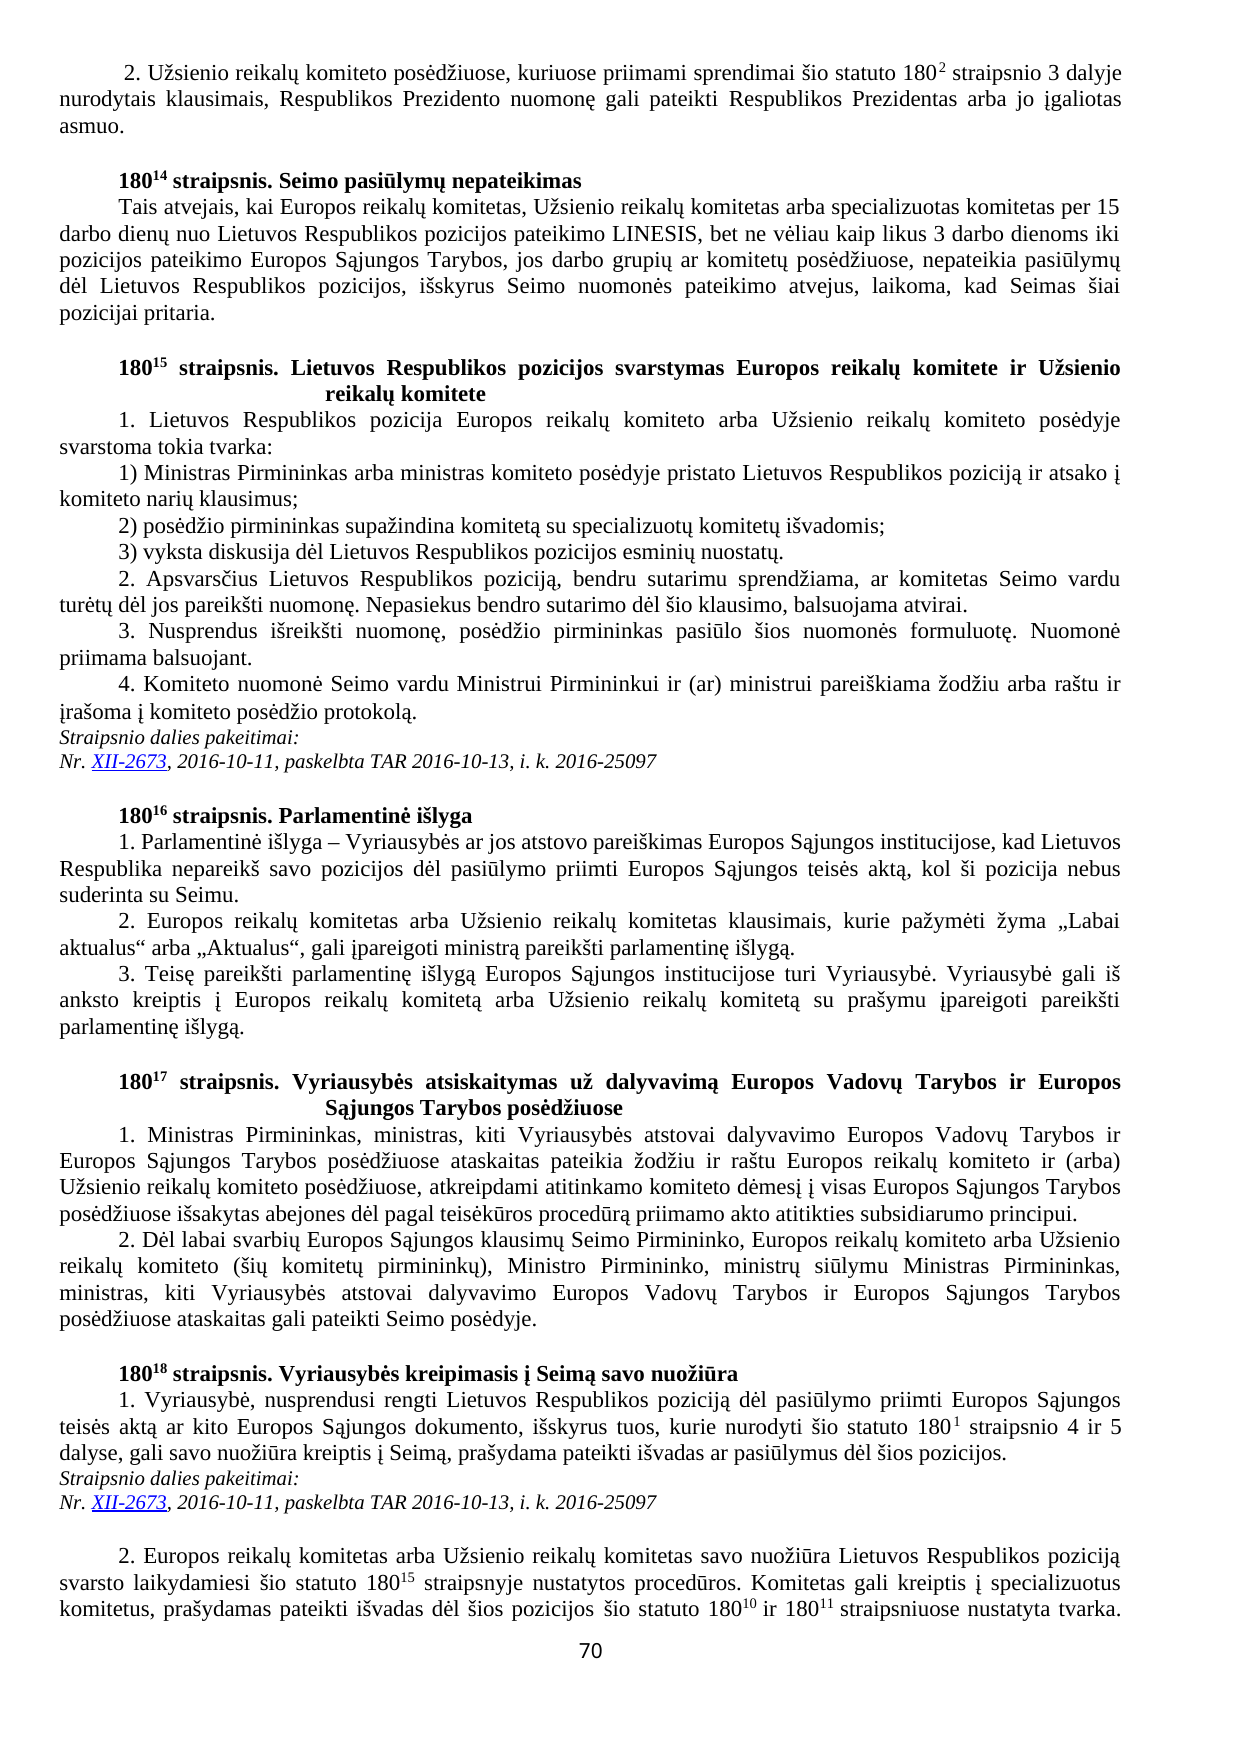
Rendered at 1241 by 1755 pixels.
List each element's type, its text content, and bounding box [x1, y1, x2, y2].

text 18015 straipsnis. Lietuvos Respublikos pozicijos svarstymas Europos reikalų komitete ir Užsienio reikalų komitete [118, 354, 1122, 406]
text Straipsnio dalies pakeitimai: [59, 725, 1122, 749]
text 3) vyksta diskusija dėl Lietuvos Respublikos pozicijos esminių nuostatų. [59, 538, 1122, 564]
text Tais atvejais, kai Europos reikalų komitetas, Užsienio reikalų komitetas arba specializuotas komitetas per 15 darbo dienų nuo Lietuvos Respublikos pozicijos pateikimo LINESIS, bet ne vėliau kaip likus 3 darbo dienoms iki pozicijos pateikimo Europos Sąjungos Tarybos, jos darbo grupių ar komitetų posėdžiuose, nepateikia pasiūlymų dėl Lietuvos Respublikos pozicijos, išskyrus Seimo nuomonės pateikimo atvejus, laikoma, kad Seimas šiai pozicijai pritaria. [59, 193, 1122, 325]
text Nr. XII-2673, 2016-10-11, paskelbta TAR 2016-10-13, i. k. 2016-25097 [59, 1490, 1122, 1514]
text 1. Lietuvos Respublikos pozicija Europos reikalų komiteto arba Užsienio reikalų komiteto posėdyje svarstoma tokia tvarka: [59, 406, 1122, 459]
text 2. Europos reikalų komitetas arba Užsienio reikalų komitetas savo nuožiūra Lietuvos Respublikos poziciją svarsto laikydamiesi šio statuto 18015 straipsnyje nustatytos procedūros. Komitetas gali kreiptis į specializuotus komitetus, prašydamas pateikti išvadas dėl šios pozicijos šio statuto 18010 ir 18011 straipsniuose nustatyta tvarka. [59, 1542, 1122, 1622]
text 3. Nusprendus išreikšti nuomonę, posėdžio pirmininkas pasiūlo šios nuomonės formuluotę. Nuomonė priimama balsuojant. [59, 617, 1122, 670]
text 2. Dėl labai svarbių Europos Sąjungos klausimų Seimo Pirmininko, Europos reikalų komiteto arba Užsienio reikalų komiteto (šių komitetų pirmininkų), Ministro Pirmininko, ministrų siūlymu Ministras Pirmininkas, ministras, kiti Vyriausybės atstovai dalyvavimo Europos Vadovų Tarybos ir Europos Sąjungos Tarybos posėdžiuose ataskaitas gali pateikti Seimo posėdyje. [59, 1226, 1122, 1331]
text 2. Užsienio reikalų komiteto posėdžiuose, kuriuose priimami sprendimai šio statuto 1802 straipsnio 3 dalyje nurodytais klausimais, Respublikos Prezidento nuomonę gali pateikti Respublikos Prezidentas arba jo įgaliotas asmuo. [59, 59, 1122, 138]
text 18017 straipsnis. Vyriausybės atsiskaitymas už dalyvavimą Europos Vadovų Tarybos ir Europos Sąjungos Tarybos posėdžiuose [118, 1068, 1122, 1121]
text 3. Teisę pareikšti parlamentinę išlygą Europos Sąjungos institucijose turi Vyriausybė. Vyriausybė gali iš anksto kreiptis į Europos reikalų komitetą arba Užsienio reikalų komitetą su prašymu įpareigoti pareikšti parlamentinę išlygą. [59, 960, 1122, 1039]
text Straipsnio dalies pakeitimai: [59, 1466, 1122, 1490]
text 4. Komiteto nuomonė Seimo vardu Ministrui Pirmininkui ir (ar) ministrui pareiškiama žodžiu arba raštu ir įrašoma į komiteto posėdžio protokolą. [59, 670, 1122, 725]
text 1. Vyriausybė, nusprendusi rengti Lietuvos Respublikos poziciją dėl pasiūlymo priimti Europos Sąjungos teisės aktą ar kito Europos Sąjungos dokumento, išskyrus tuos, kurie nurodyti šio statuto 1801 straipsnio 4 ir 5 dalyse, gali savo nuožiūra kreiptis į Seimą, prašydama pateikti išvadas ar pasiūlymus dėl šios pozicijos. [59, 1387, 1122, 1466]
text 1) Ministras Pirmininkas arba ministras komiteto posėdyje pristato Lietuvos Respublikos poziciją ir atsako į komiteto narių klausimus; [59, 459, 1122, 512]
text 18018 straipsnis. Vyriausybės kreipimasis į Seimą savo nuožiūra [59, 1360, 1122, 1387]
text 1. Ministras Pirmininkas, ministras, kiti Vyriausybės atstovai dalyvavimo Europos Vadovų Tarybos ir Europos Sąjungos Tarybos posėdžiuose ataskaitas pateikia žodžiu ir raštu Europos reikalų komiteto ir (arba) Užsienio reikalų komiteto posėdžiuose, atkreipdami atitinkamo komiteto dėmesį į visas Europos Sąjungos Tarybos posėdžiuose išsakytas abejones dėl pagal teisėkūros procedūrą priimamo akto atitikties subsidiarumo principui. [59, 1121, 1122, 1226]
text 2. Apsvarsčius Lietuvos Respublikos poziciją, bendru sutarimu sprendžiama, ar komitetas Seimo vardu turėtų dėl jos pareikšti nuomonę. Nepasiekus bendro sutarimo dėl šio klausimo, balsuojama atvirai. [59, 564, 1122, 617]
text Nr. XII-2673, 2016-10-11, paskelbta TAR 2016-10-13, i. k. 2016-25097 [59, 749, 1122, 773]
text 1. Parlamentinė išlyga – Vyriausybės ar jos atstovo pareiškimas Europos Sąjungos institucijose, kad Lietuvos Respublika nepareikš savo pozicijos dėl pasiūlymo priimti Europos Sąjungos teisės aktą, kol ši pozicija nebus suderinta su Seimu. [59, 828, 1122, 907]
text 18014 straipsnis. Seimo pasiūlymų nepateikimas [59, 167, 1122, 193]
text 2) posėdžio pirmininkas supažindina komitetą su specializuotų komitetų išvadomis; [59, 512, 1122, 538]
text 2. Europos reikalų komitetas arba Užsienio reikalų komitetas klausimais, kurie pažymėti žyma „Labai aktualus“ arba „Aktualus“, gali įpareigoti ministrą pareikšti parlamentinę išlygą. [59, 907, 1122, 960]
text 18016 straipsnis. Parlamentinė išlyga [59, 802, 1122, 828]
